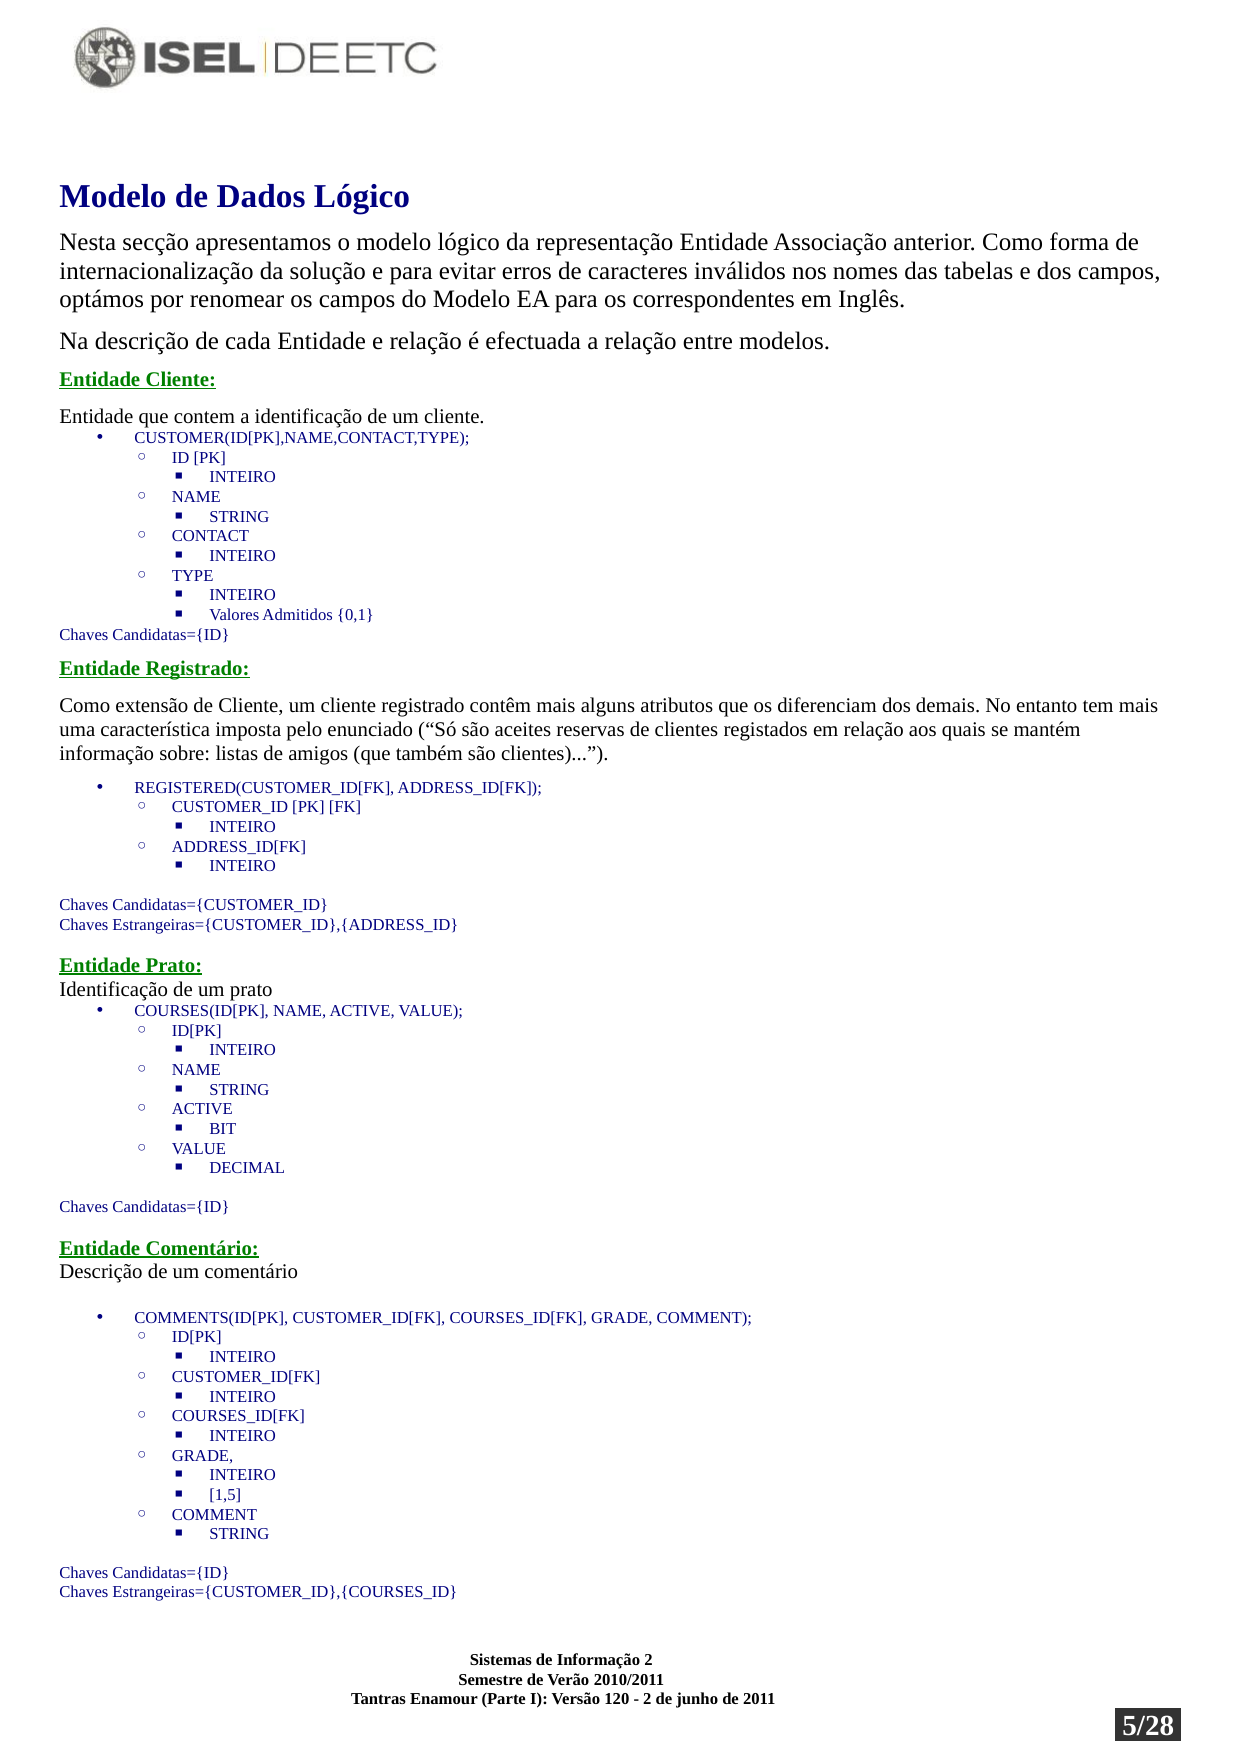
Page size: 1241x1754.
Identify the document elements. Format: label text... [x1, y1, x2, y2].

list VALUE [134, 1138, 1181, 1158]
list INTEIRO [172, 546, 1181, 566]
list INTEIRO [172, 1386, 1181, 1406]
list COURSES(ID[PK], NAME, ACTIVE, VALUE); [97, 1001, 1181, 1020]
picture [65, 12, 467, 113]
text Na descrição de cada Entidade e relação é efectuada a relação entre modelos. [59, 326, 1181, 354]
text Chaves Candidatas={CUSTOMER_ID} [59, 895, 1181, 914]
text Chaves Candidatas={ID} [59, 1197, 1181, 1216]
text Entidade Prato: [59, 953, 1181, 977]
list COMMENT [134, 1504, 1181, 1524]
text Entidade Cliente: [59, 367, 1181, 391]
text Como extensão de Cliente, um cliente registrado contêm mais alguns atributos que os diferenciam dos demais. No entanto tem mais uma característica imposta pelo enunciado (“Só são aceites reservas de clientes registados em relação aos quais se mantém informação sobre: listas de amigos (que também são clientes)...”). [59, 693, 1181, 765]
list ADDRESS_ID[FK] [134, 837, 1181, 856]
list CUSTOMER(ID[PK],NAME,CONTACT,TYPE); [97, 428, 1181, 447]
text Entidade Registrado: [59, 656, 1181, 680]
subtitle Modelo de Dados Lógico [59, 176, 1181, 214]
text Chaves Candidatas={ID} [59, 624, 1181, 644]
list COMMENTS(ID[PK], CUSTOMER_ID[FK], COURSES_ID[FK], GRADE, COMMENT); [97, 1308, 1181, 1327]
list INTEIRO [172, 1465, 1181, 1485]
text Identificação de um prato [59, 977, 1181, 1001]
list STRING [172, 506, 1181, 526]
list INTEIRO [172, 856, 1181, 876]
text Nesta secção apresentamos o modelo lógico da representação Entidade Associação anterior. Como forma de internacionalização da solução e para evitar erros de caracteres inválidos nos nomes das tabelas e dos campos, optámos por renomear os campos do Modelo EA para os correspondentes em Inglês. [59, 227, 1181, 313]
text Chaves Estrangeiras={CUSTOMER_ID},{COURSES_ID} [59, 1582, 1181, 1601]
list TYPE [134, 566, 1181, 585]
list CUSTOMER_ID [PK] [FK] [134, 797, 1181, 817]
list STRING [172, 1524, 1181, 1544]
text Entidade Comentário: [59, 1235, 1181, 1259]
list INTEIRO [172, 467, 1181, 487]
list GRADE, [134, 1445, 1181, 1465]
list NAME [134, 487, 1181, 506]
text Descrição de um comentário [59, 1259, 1181, 1283]
list ACTIVE [134, 1099, 1181, 1119]
list REGISTERED(CUSTOMER_ID[FK], ADDRESS_ID[FK]); [97, 777, 1181, 797]
text Entidade que contem a identificação de um cliente. [59, 404, 1181, 428]
list NAME [134, 1060, 1181, 1079]
list BIT [172, 1119, 1181, 1138]
list INTEIRO [172, 585, 1181, 605]
text Chaves Candidatas={ID} [59, 1563, 1181, 1582]
list ID[PK] [134, 1020, 1181, 1040]
list [1,5] [172, 1485, 1181, 1504]
list CONTACT [134, 526, 1181, 546]
list ID [PK] [134, 447, 1181, 467]
list Valores Admitidos {0,1} [172, 605, 1181, 624]
list INTEIRO [172, 1426, 1181, 1445]
list INTEIRO [172, 1347, 1181, 1367]
list STRING [172, 1079, 1181, 1099]
list COURSES_ID[FK] [134, 1406, 1181, 1426]
list INTEIRO [172, 1040, 1181, 1060]
list ID[PK] [134, 1327, 1181, 1347]
text Chaves Estrangeiras={CUSTOMER_ID},{ADDRESS_ID} [59, 914, 1181, 933]
list CUSTOMER_ID[FK] [134, 1367, 1181, 1386]
list INTEIRO [172, 817, 1181, 837]
list DECIMAL [172, 1158, 1181, 1178]
